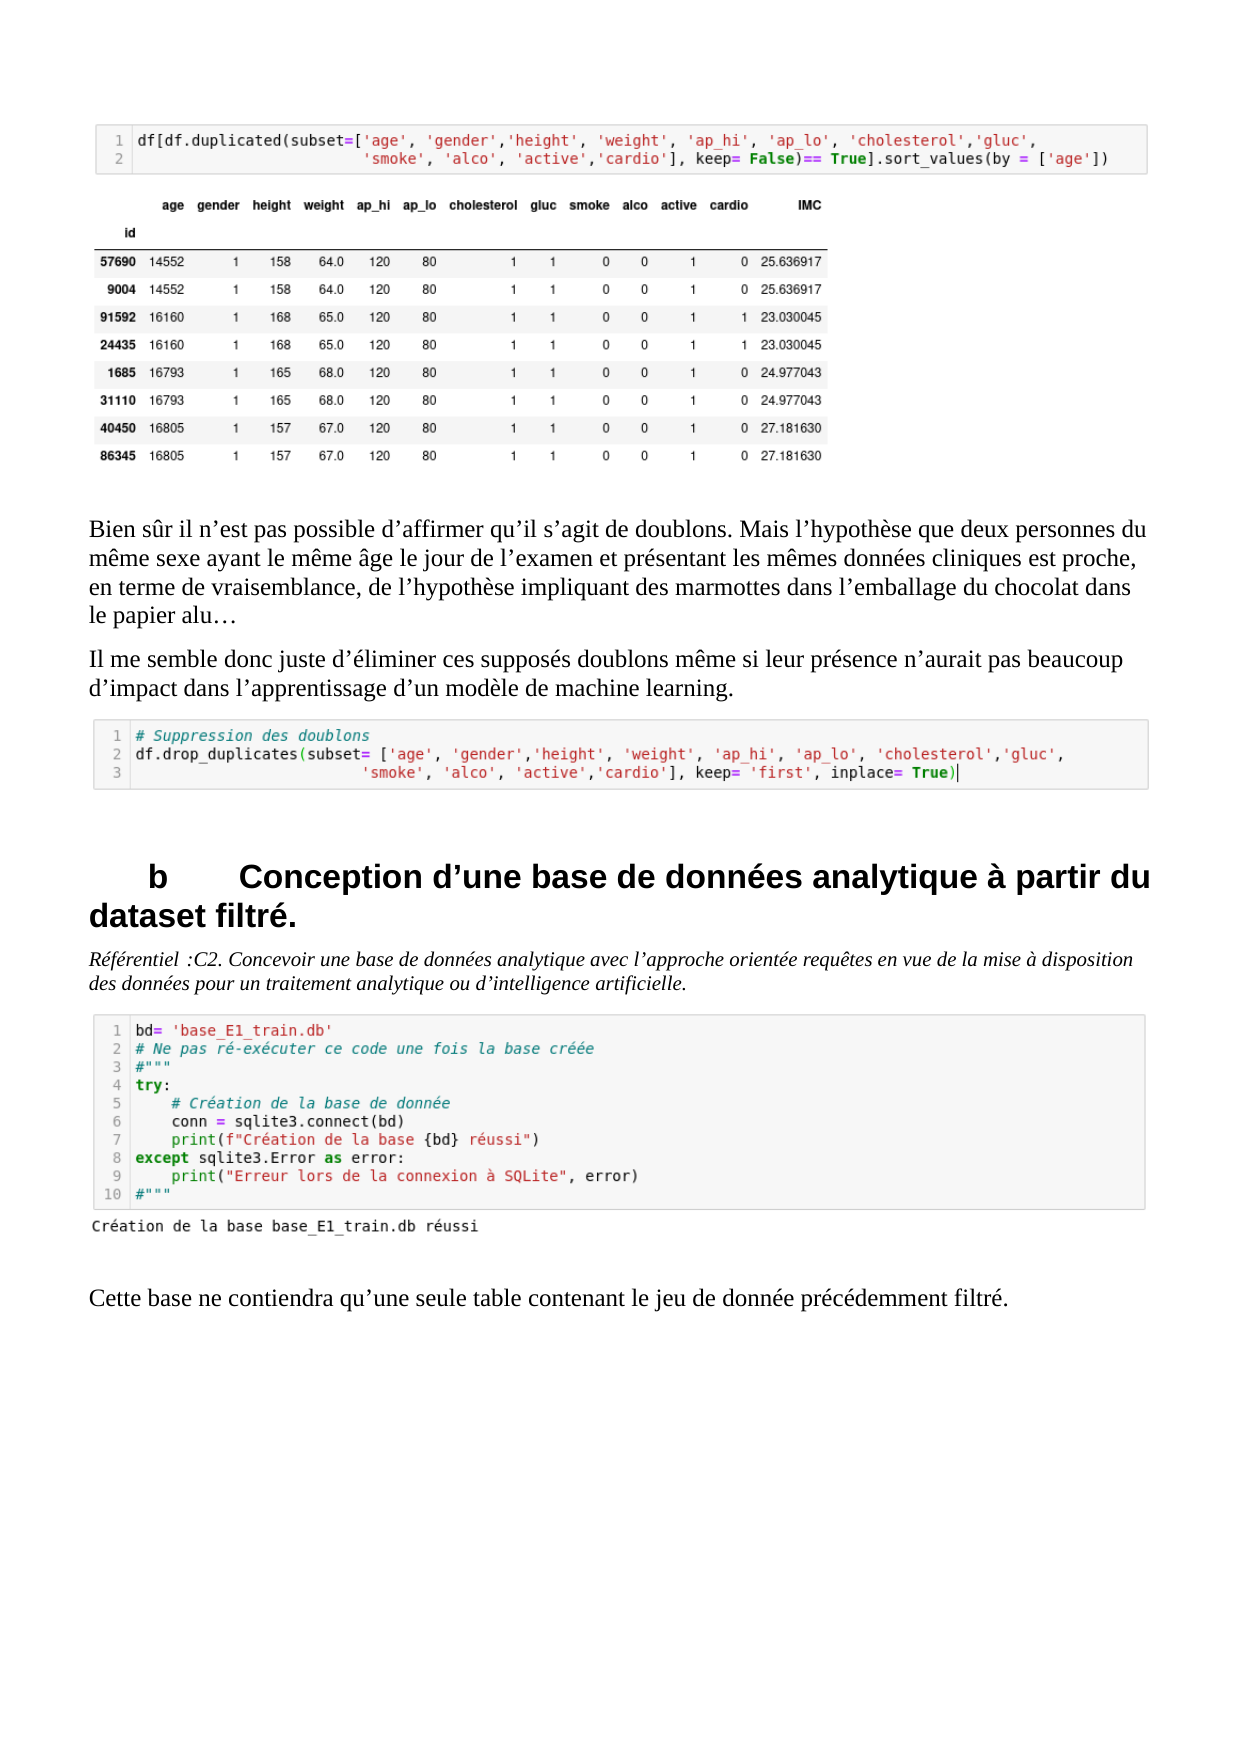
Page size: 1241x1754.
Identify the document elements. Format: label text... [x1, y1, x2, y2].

subtitle Conception d’une base de données analytique à partir du dataset filtré. [88, 857, 1152, 934]
picture [88, 716, 1152, 793]
text Référentiel :C2. Concevoir une base de données analytique avec l’approche orientée requêtes en vue de la mise à disposition des données pour un traitement analytique ou d’intelligence artificielle. [88, 947, 1152, 995]
picture [88, 118, 1152, 471]
picture [88, 1009, 1152, 1240]
text Cette base ne contiendra qu’une seule table contenant le jeu de donnée précédemment filtré. [88, 1283, 1152, 1312]
text Il me semble donc juste d’éliminer ces supposés doublons même si leur présence n’aurait pas beaucoup d’impact dans l’apprentissage d’un modèle de machine learning. [88, 644, 1152, 701]
text Bien sûr il n’est pas possible d’affirmer qu’il s’agit de doublons. Mais l’hypothèse que deux personnes du même sexe ayant le même âge le jour de l’examen et présentant les mêmes données cliniques est proche, en terme de vraisemblance, de l’hypothèse impliquant des marmottes dans l’emballage du chocolat dans le papier alu… [88, 514, 1152, 629]
